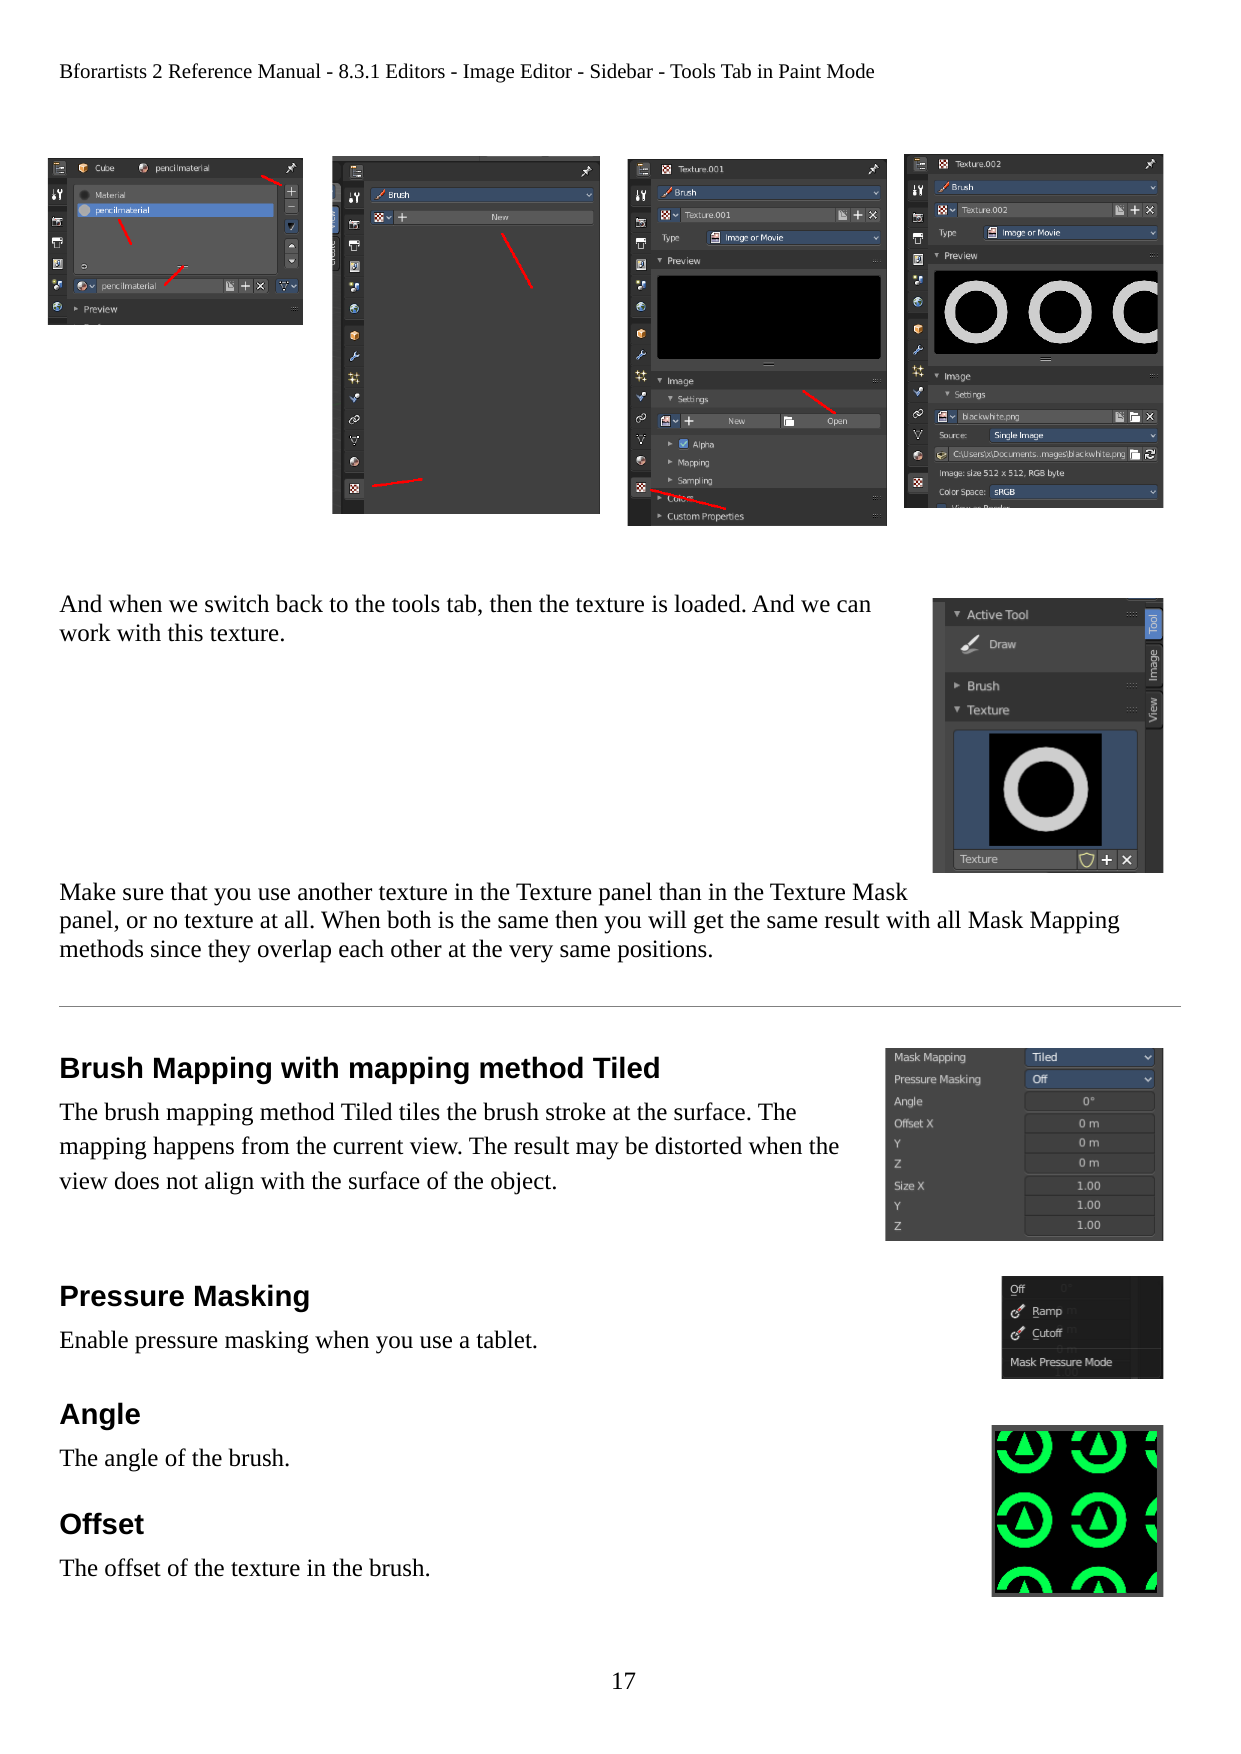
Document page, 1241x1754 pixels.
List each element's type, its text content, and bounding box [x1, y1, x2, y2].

subtitle Offset [59, 1507, 991, 1540]
subtitle [1164, 1278, 1181, 1312]
text [1164, 1443, 1181, 1472]
picture [47, 158, 303, 325]
subtitle Brush Mapping with mapping method Tiled [59, 1051, 885, 1084]
picture [885, 1048, 1164, 1241]
text And when we switch back to the tools tab, then the texture is loaded. And we can work with this texture. [59, 589, 1181, 647]
picture [1001, 1276, 1164, 1379]
subtitle Angle [59, 1397, 1181, 1431]
text The brush mapping method Tiled tiles the brush stroke at the surface. The mapping happens from the current view. The result may be distorted when the view does not align with the surface of the object. [59, 1097, 885, 1194]
picture [904, 154, 1164, 508]
text Enable pressure masking when you use a tablet. [59, 1325, 1001, 1353]
subtitle Pressure Masking [59, 1278, 1001, 1312]
subtitle [1164, 1507, 1181, 1540]
text The offset of the texture in the brush. [59, 1553, 991, 1582]
picture [627, 159, 887, 526]
picture [932, 598, 1164, 873]
picture [991, 1425, 1164, 1597]
text The angle of the brush. [59, 1443, 991, 1472]
text Make sure that you use another texture in the Texture panel than in the Texture Mask panel, or no texture at all. When both is the same then you will get the same result with all Mask Mapping methods since they overlap each other at the very same positions. [59, 877, 1181, 963]
picture [332, 156, 600, 514]
